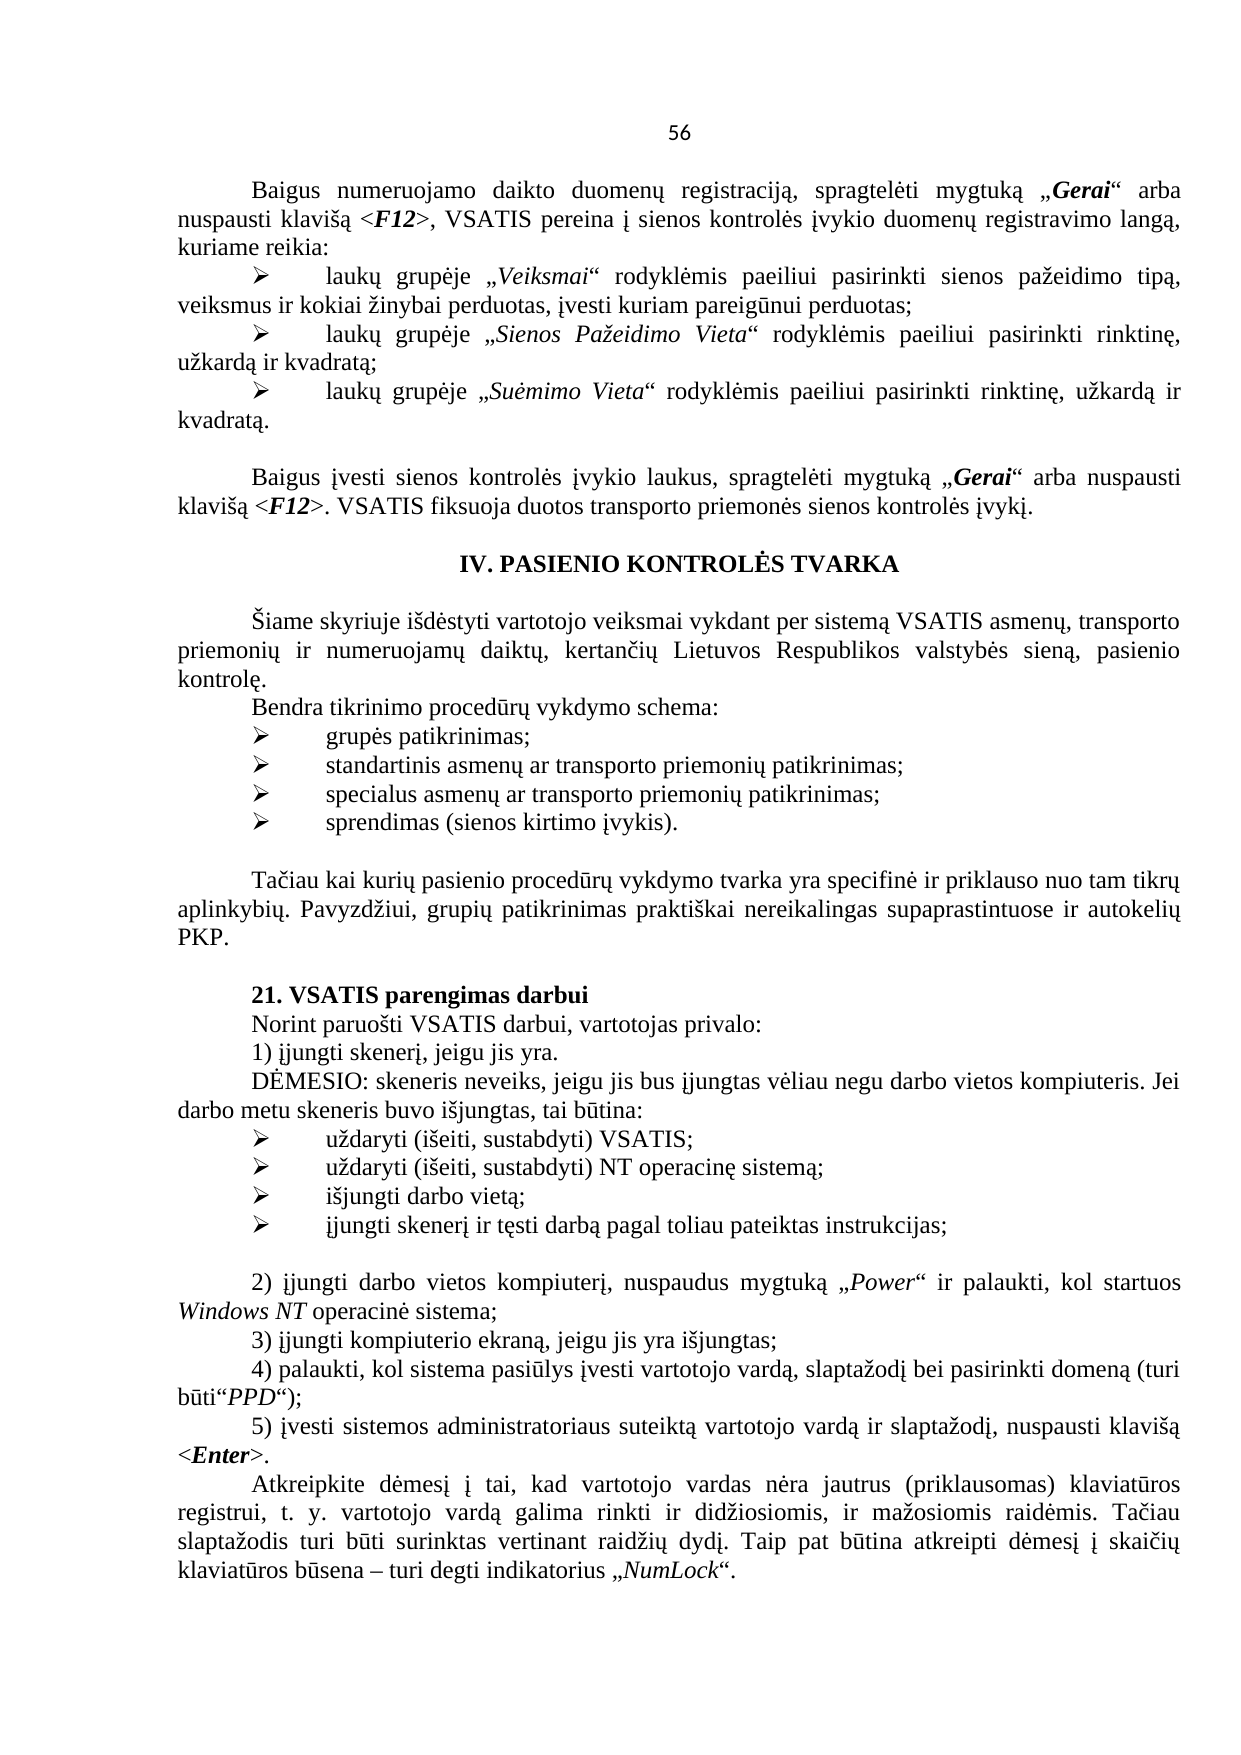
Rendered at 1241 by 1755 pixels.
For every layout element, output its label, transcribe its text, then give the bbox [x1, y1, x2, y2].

text  uždaryti (išeiti, sustabdyti) NT operacinę sistemą; [177, 1152, 1181, 1181]
text  laukų grupėje „Suėmimo Vieta“ rodyklėmis paeiliui pasirinkti rinktinę, užkardą ir kvadratą. [177, 376, 1181, 434]
text Baigus numeruojamo daikto duomenų registraciją, spragtelėti mygtuką „Gerai“ arba nuspausti klavišą <F12>, VSATIS pereina į sienos kontrolės įvykio duomenų registravimo langą, kuriame reikia: [177, 175, 1181, 261]
text  specialus asmenų ar transporto priemonių patikrinimas; [177, 779, 1181, 807]
text Tačiau kai kurių pasienio procedūrų vykdymo tvarka yra specifinė ir priklauso nuo tam tikrų aplinkybių. Pavyzdžiui, grupių patikrinimas praktiškai nereikalingas supaprastintuose ir autokelių PKP. [177, 865, 1181, 951]
text 5) įvesti sistemos administratoriaus suteiktą vartotojo vardą ir slaptažodį, nuspausti klavišą <Enter>. [177, 1411, 1181, 1469]
text Atkreipkite dėmesį į tai, kad vartotojo vardas nėra jautrus (priklausomas) klaviatūros registrui, t. y. vartotojo vardą galima rinkti ir didžiosiomis, ir mažosiomis raidėmis. Tačiau slaptažodis turi būti surinktas vertinant raidžių dydį. Taip pat būtina atkreipti dėmesį į skaičių klaviatūros būsena – turi degti indikatorius „NumLock“. [177, 1469, 1181, 1584]
text 2) įjungti darbo vietos kompiuterį, nuspaudus mygtuką „Power“ ir palaukti, kol startuos Windows NT operacinė sistema; [177, 1267, 1181, 1325]
text IV. PASIENIO KONTROLĖS TVARKA [177, 549, 1181, 577]
text  uždaryti (išeiti, sustabdyti) VSATIS; [177, 1124, 1181, 1152]
text  įjungti skenerį ir tęsti darbą pagal toliau pateiktas instrukcijas; [177, 1210, 1181, 1239]
text 1) įjungti skenerį, jeigu jis yra. [177, 1037, 1181, 1066]
text 21. VSATIS parengimas darbui [177, 980, 1181, 1009]
text Norint paruošti VSATIS darbui, vartotojas privalo: [177, 1009, 1181, 1037]
text  laukų grupėje „Sienos Pažeidimo Vieta“ rodyklėmis paeiliui pasirinkti rinktinę, užkardą ir kvadratą; [177, 319, 1181, 376]
text DĖMESIO: skeneris neveiks, jeigu jis bus įjungtas vėliau negu darbo vietos kompiuteris. Jei darbo metu skeneris buvo išjungtas, tai būtina: [177, 1066, 1181, 1124]
text 4) palaukti, kol sistema pasiūlys įvesti vartotojo vardą, slaptažodį bei pasirinkti domeną (turi būti“PPD“); [177, 1354, 1181, 1411]
text  sprendimas (sienos kirtimo įvykis). [177, 807, 1181, 836]
text Bendra tikrinimo procedūrų vykdymo schema: [177, 692, 1181, 721]
text  standartinis asmenų ar transporto priemonių patikrinimas; [177, 750, 1181, 779]
text Šiame skyriuje išdėstyti vartotojo veiksmai vykdant per sistemą VSATIS asmenų, transporto priemonių ir numeruojamų daiktų, kertančių Lietuvos Respublikos valstybės sieną, pasienio kontrolę. [177, 606, 1181, 692]
text  laukų grupėje „Veiksmai“ rodyklėmis paeiliui pasirinkti sienos pažeidimo tipą, veiksmus ir kokiai žinybai perduotas, įvesti kuriam pareigūnui perduotas; [177, 261, 1181, 319]
text  išjungti darbo vietą; [177, 1181, 1181, 1210]
text  grupės patikrinimas; [177, 721, 1181, 750]
text Baigus įvesti sienos kontrolės įvykio laukus, spragtelėti mygtuką „Gerai“ arba nuspausti klavišą <F12>. VSATIS fiksuoja duotos transporto priemonės sienos kontrolės įvykį. [177, 462, 1181, 520]
text 3) įjungti kompiuterio ekraną, jeigu jis yra išjungtas; [177, 1325, 1181, 1354]
